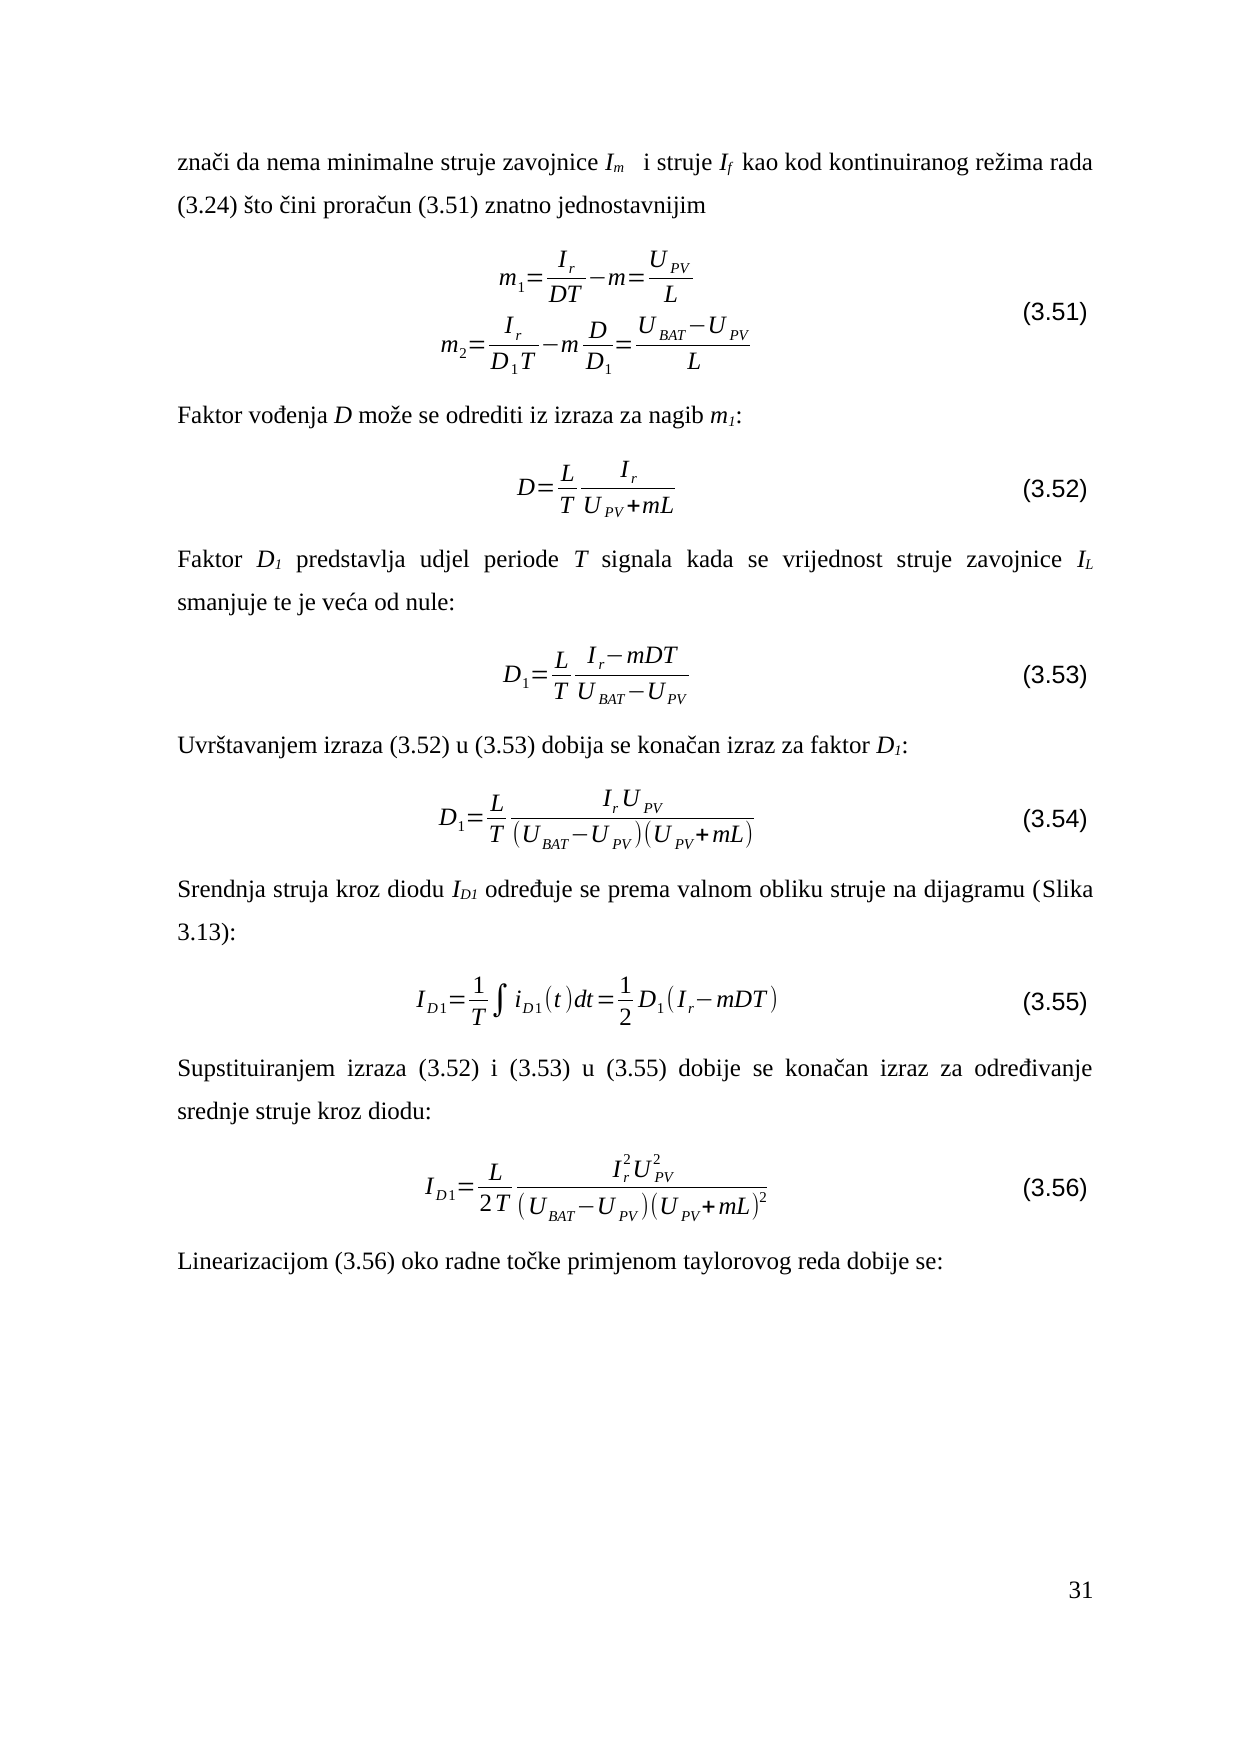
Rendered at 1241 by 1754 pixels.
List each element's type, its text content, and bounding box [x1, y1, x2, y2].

table_header [177, 636, 1015, 718]
table_header (3.56) [1015, 1145, 1093, 1234]
table_header (3.52) [1015, 450, 1093, 532]
text Faktor vođenja D može se odrediti iz izraza za nagib m1: [177, 400, 1093, 429]
table_header (3.53) [1015, 636, 1093, 718]
text Uvrštavanjem izraza (3.52) u (3.53) dobija se konačan izraz za faktor D1: [177, 730, 1093, 759]
table_header [177, 450, 1015, 532]
text Faktor D1 predstavlja udjel periode T signala kada se vrijednost struje zavojnice IL smanjuje te je veća od nule: [177, 544, 1093, 616]
table_header (3.54) [1015, 779, 1093, 862]
table_header [177, 1145, 1015, 1234]
text znači da nema minimalne struje zavojnice Im i struje If kao kod kontinuiranog režima rada (3.24) što čini proračun (3.51) znatno jednostavnijim [177, 147, 1093, 219]
table_header [177, 239, 1015, 388]
text Srendnja struja kroz diodu ID1 određuje se prema valnom obliku struje na dijagramu (Slika 3.13): [177, 874, 1093, 946]
text Linearizacijom (3.56) oko radne točke primjenom taylorovog reda dobije se: [177, 1246, 1093, 1275]
text Supstituiranjem izraza (3.52) i (3.53) u (3.55) dobije se konačan izraz za određivanje srednje struje kroz diodu: [177, 1053, 1093, 1125]
table_header (3.51) [1015, 239, 1093, 388]
table_header (3.55) [1015, 966, 1093, 1041]
table_header [177, 779, 1015, 862]
table_header [177, 966, 1015, 1041]
